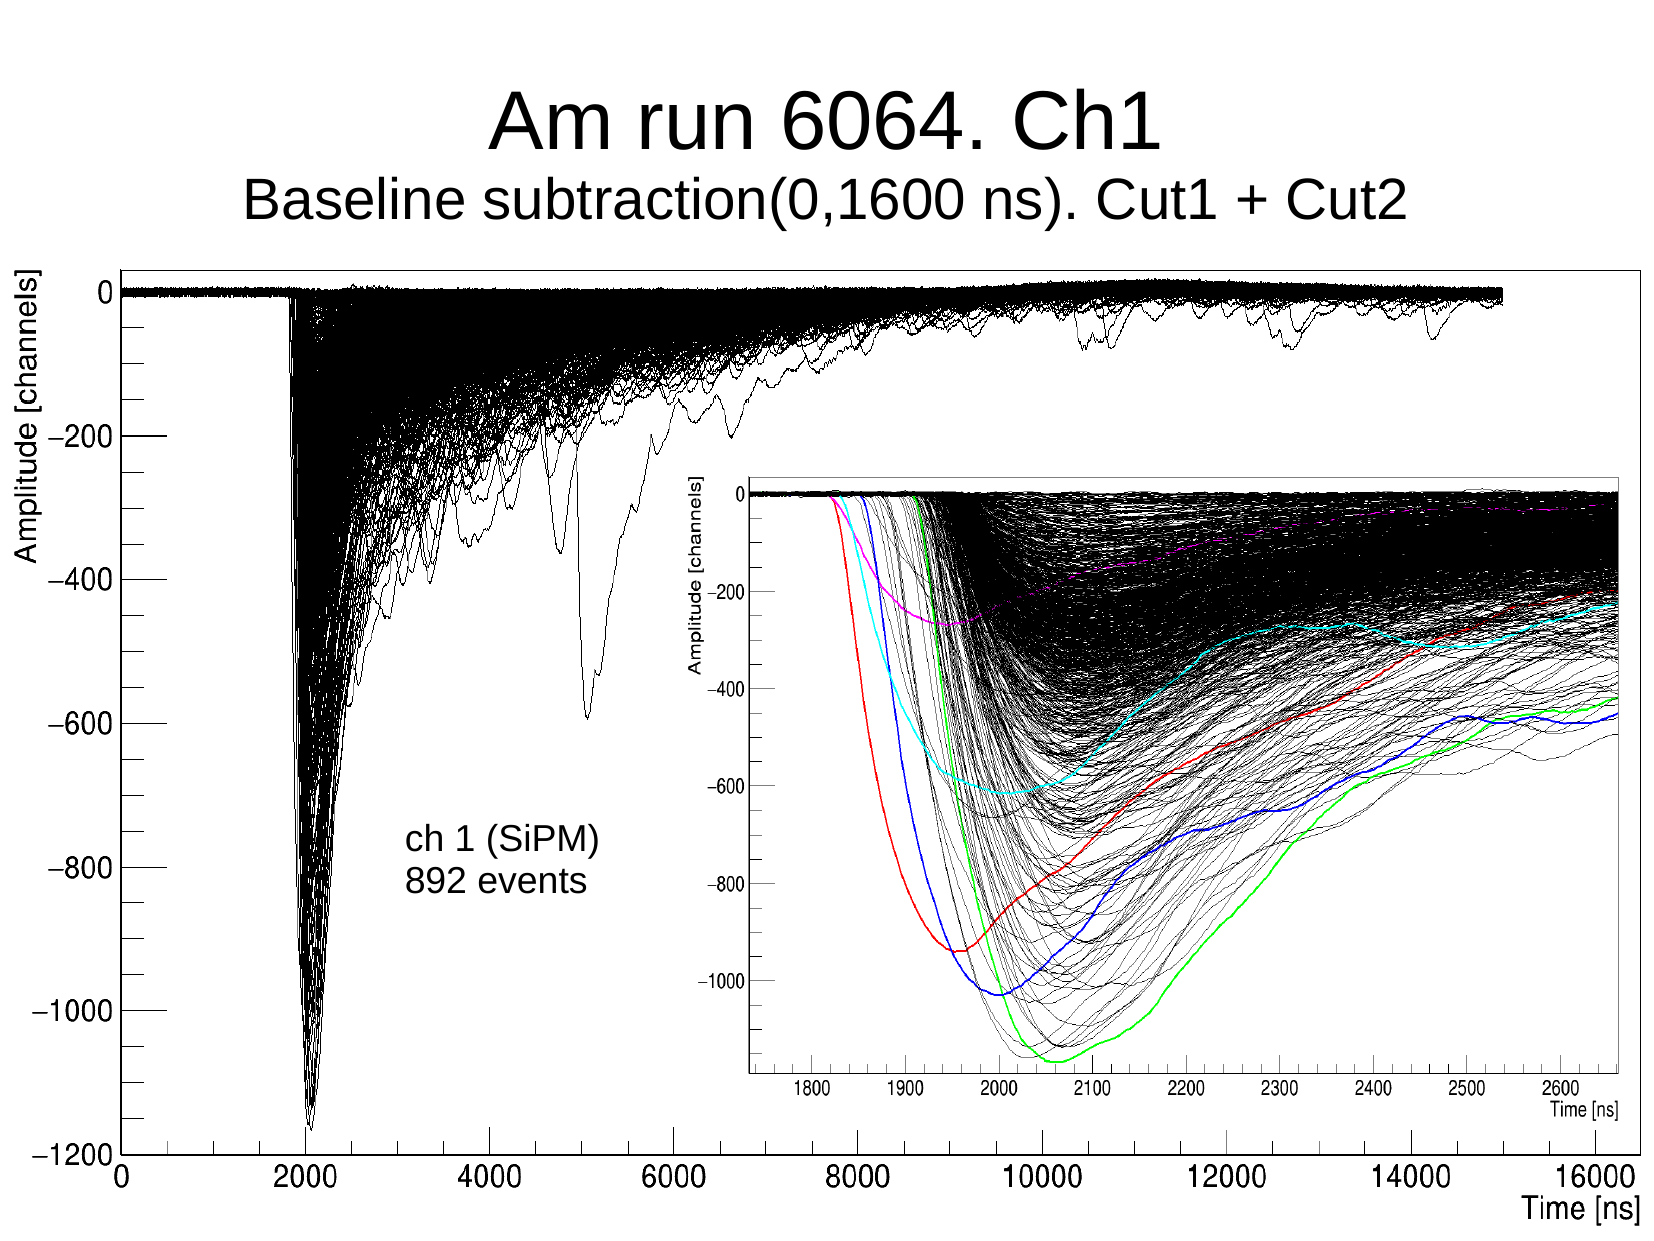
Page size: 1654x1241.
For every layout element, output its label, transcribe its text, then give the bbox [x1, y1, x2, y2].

title Am run 6064. Ch1 Baseline subtraction(0,1600 ns). Cut1 + Cut2 [82, 49, 1571, 257]
picture [0, 262, 1654, 1240]
text_box ch 1 (SiPM) 892 events [390, 810, 661, 952]
